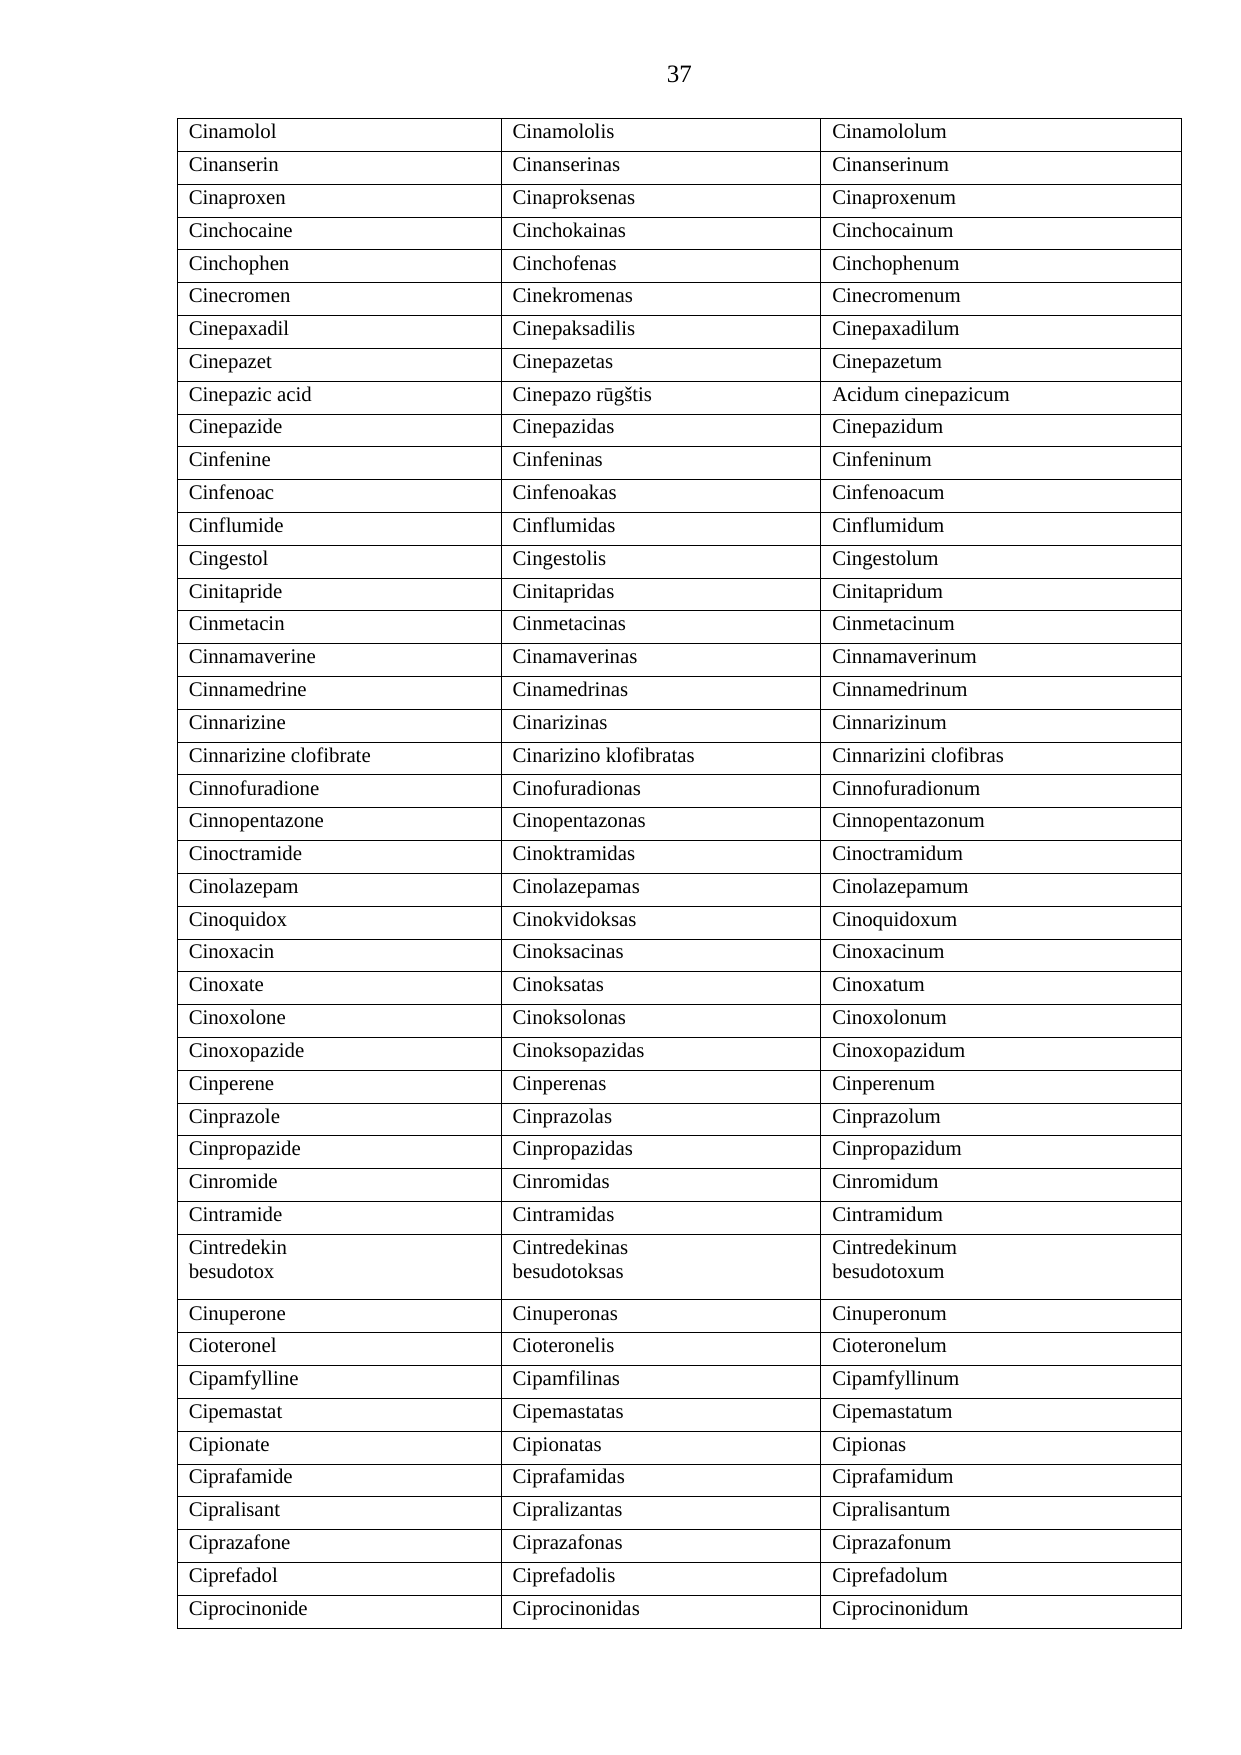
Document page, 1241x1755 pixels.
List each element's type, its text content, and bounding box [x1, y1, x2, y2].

table_cell Cinepazide [178, 415, 501, 446]
table_cell Cinoquidox [178, 907, 501, 938]
table_cell Cinromidas [502, 1169, 820, 1201]
table_cell Cinoxate [178, 972, 501, 1004]
table_cell Cipionas [821, 1432, 1181, 1463]
table_cell Cinflumidas [502, 513, 820, 545]
table_cell Cinoxopazide [178, 1038, 501, 1070]
table_cell Cintramidas [502, 1202, 820, 1234]
table_cell Ciprefadolis [502, 1563, 820, 1595]
table_cell Cinecromenum [821, 283, 1181, 315]
table_cell Ciprafamidum [821, 1465, 1181, 1496]
table_cell Cinprazolum [821, 1104, 1181, 1135]
table_cell Cipralizantas [502, 1497, 820, 1529]
table_cell Cinoquidoxum [821, 907, 1181, 938]
table_cell Cinoxopazidum [821, 1038, 1181, 1070]
table_cell Cinepaxadilum [821, 316, 1181, 348]
table_cell Cioteronelum [821, 1333, 1181, 1365]
table_cell Cinanserinum [821, 152, 1181, 184]
table_cell Cintredekinum besudotoxum [821, 1235, 1181, 1299]
table_cell Ciprazafone [178, 1530, 501, 1562]
table_cell Cinpropazide [178, 1136, 501, 1168]
table_cell Cinfenoacum [821, 480, 1181, 512]
table_cell Cinnamedrine [178, 677, 501, 709]
table_cell Cinchophenum [821, 250, 1181, 282]
table_cell Cinperenum [821, 1071, 1181, 1102]
table_cell Cinoksatas [502, 972, 820, 1004]
table_cell Cinuperone [178, 1300, 501, 1332]
table_cell Cinolazepamum [821, 874, 1181, 906]
table_cell Cinchophen [178, 250, 501, 282]
table_cell Cinoksolonas [502, 1005, 820, 1037]
table_cell Cingestolum [821, 546, 1181, 577]
table_cell Cinarizinas [502, 710, 820, 742]
table_cell Cinnamedrinum [821, 677, 1181, 709]
table_cell Cinitapride [178, 579, 501, 610]
table_cell Ciprefadolum [821, 1563, 1181, 1595]
table_cell Cinromide [178, 1169, 501, 1201]
table_cell Cinprazole [178, 1104, 501, 1135]
table_cell Cipamfyllinum [821, 1366, 1181, 1398]
table_cell Cinfenine [178, 447, 501, 479]
table_cell Cinnofuradionum [821, 775, 1181, 807]
table_cell Cipralisant [178, 1497, 501, 1529]
table_cell Cioteronel [178, 1333, 501, 1365]
table_cell Cinmetacinum [821, 611, 1181, 643]
table_cell Cinperene [178, 1071, 501, 1102]
table_cell Cintredekin besudotox [178, 1235, 501, 1299]
table_cell Cinamololis [502, 119, 820, 151]
table_cell Cinoctramide [178, 841, 501, 873]
table_cell Cinnarizinum [821, 710, 1181, 742]
table_cell Cinepazic acid [178, 382, 501, 413]
table_cell Cinflumide [178, 513, 501, 545]
table_cell Cinoctramidum [821, 841, 1181, 873]
table_cell Cinuperonas [502, 1300, 820, 1332]
table_cell Cipionatas [502, 1432, 820, 1463]
table_cell Cipemastatas [502, 1399, 820, 1431]
table_cell Cinoksacinas [502, 940, 820, 971]
table_cell Cinepazo rūgštis [502, 382, 820, 413]
table_cell Cinnopentazone [178, 808, 501, 840]
table_cell Cioteronelis [502, 1333, 820, 1365]
table_cell Cipemastatum [821, 1399, 1181, 1431]
table_cell Cinchokainas [502, 218, 820, 249]
table_cell Cingestol [178, 546, 501, 577]
table_cell Cinnamaverine [178, 644, 501, 676]
table_cell Cinoxacinum [821, 940, 1181, 971]
table_cell Cinuperonum [821, 1300, 1181, 1332]
table_cell Cinnamaverinum [821, 644, 1181, 676]
table_cell Cintramide [178, 1202, 501, 1234]
table_cell Cinepazetum [821, 349, 1181, 381]
table_cell Cinepazetas [502, 349, 820, 381]
table_cell Cinnarizini clofibras [821, 743, 1181, 774]
table_cell Cinaproxenum [821, 185, 1181, 217]
table_cell Cinmetacin [178, 611, 501, 643]
table_cell Cinfeninas [502, 447, 820, 479]
table_cell Cinflumidum [821, 513, 1181, 545]
table_cell Cipamfylline [178, 1366, 501, 1398]
table_cell Cinoksopazidas [502, 1038, 820, 1070]
table_cell Cinokvidoksas [502, 907, 820, 938]
table_cell Cinfeninum [821, 447, 1181, 479]
table_cell Cinoxacin [178, 940, 501, 971]
table_cell Cipionate [178, 1432, 501, 1463]
table_cell Cinprazolas [502, 1104, 820, 1135]
table_cell Cinnarizine [178, 710, 501, 742]
table_cell Cinolazepam [178, 874, 501, 906]
table_cell Ciprefadol [178, 1563, 501, 1595]
table_cell Cinoktramidas [502, 841, 820, 873]
table_cell Cinaproksenas [502, 185, 820, 217]
table_cell Cinanserin [178, 152, 501, 184]
table_cell Cintramidum [821, 1202, 1181, 1234]
table_cell Cinitapridum [821, 579, 1181, 610]
table_cell Cipralisantum [821, 1497, 1181, 1529]
table_cell Cinamololum [821, 119, 1181, 151]
table_cell Ciprafamidas [502, 1465, 820, 1496]
table_cell Cinepazidas [502, 415, 820, 446]
table_cell Acidum cinepazicum [821, 382, 1181, 413]
table_cell Cinromidum [821, 1169, 1181, 1201]
table_cell Ciprazafonas [502, 1530, 820, 1562]
table_cell Cinnopentazonum [821, 808, 1181, 840]
table_cell Cinopentazonas [502, 808, 820, 840]
table_cell Cinanserinas [502, 152, 820, 184]
table_cell Ciprazafonum [821, 1530, 1181, 1562]
table_cell Cinnarizine clofibrate [178, 743, 501, 774]
table_cell Cinpropazidas [502, 1136, 820, 1168]
table_cell Cinofuradionas [502, 775, 820, 807]
table_cell Cinoxatum [821, 972, 1181, 1004]
table_cell Ciprocinonidum [821, 1596, 1181, 1627]
table_cell Cinepazet [178, 349, 501, 381]
table_cell Cinepazidum [821, 415, 1181, 446]
table_cell Cinitapridas [502, 579, 820, 610]
table_cell Ciprocinonide [178, 1596, 501, 1627]
table_cell Cinoxolonum [821, 1005, 1181, 1037]
table_cell Cinchofenas [502, 250, 820, 282]
table_cell Cinchocainum [821, 218, 1181, 249]
table_cell Cintredekinas besudotoksas [502, 1235, 820, 1299]
table_cell Cingestolis [502, 546, 820, 577]
table_cell Cinfenoac [178, 480, 501, 512]
table_cell Cinfenoakas [502, 480, 820, 512]
table_cell Cinpropazidum [821, 1136, 1181, 1168]
table_cell Cinamaverinas [502, 644, 820, 676]
table_cell Cipamfilinas [502, 1366, 820, 1398]
table_cell Cinoxolone [178, 1005, 501, 1037]
table_cell Cinolazepamas [502, 874, 820, 906]
table_cell Cinamolol [178, 119, 501, 151]
table_cell Cinmetacinas [502, 611, 820, 643]
table_cell Ciprafamide [178, 1465, 501, 1496]
table_cell Cinchocaine [178, 218, 501, 249]
table_cell Ciprocinonidas [502, 1596, 820, 1627]
table_cell Cinarizino klofibratas [502, 743, 820, 774]
table_cell Cinperenas [502, 1071, 820, 1102]
table_cell Cinnofuradione [178, 775, 501, 807]
table_cell Cinecromen [178, 283, 501, 315]
table_cell Cinepaxadil [178, 316, 501, 348]
table_cell Cipemastat [178, 1399, 501, 1431]
table_cell Cinaproxen [178, 185, 501, 217]
table_cell Cinamedrinas [502, 677, 820, 709]
table_cell Cinepaksadilis [502, 316, 820, 348]
table_cell Cinekromenas [502, 283, 820, 315]
